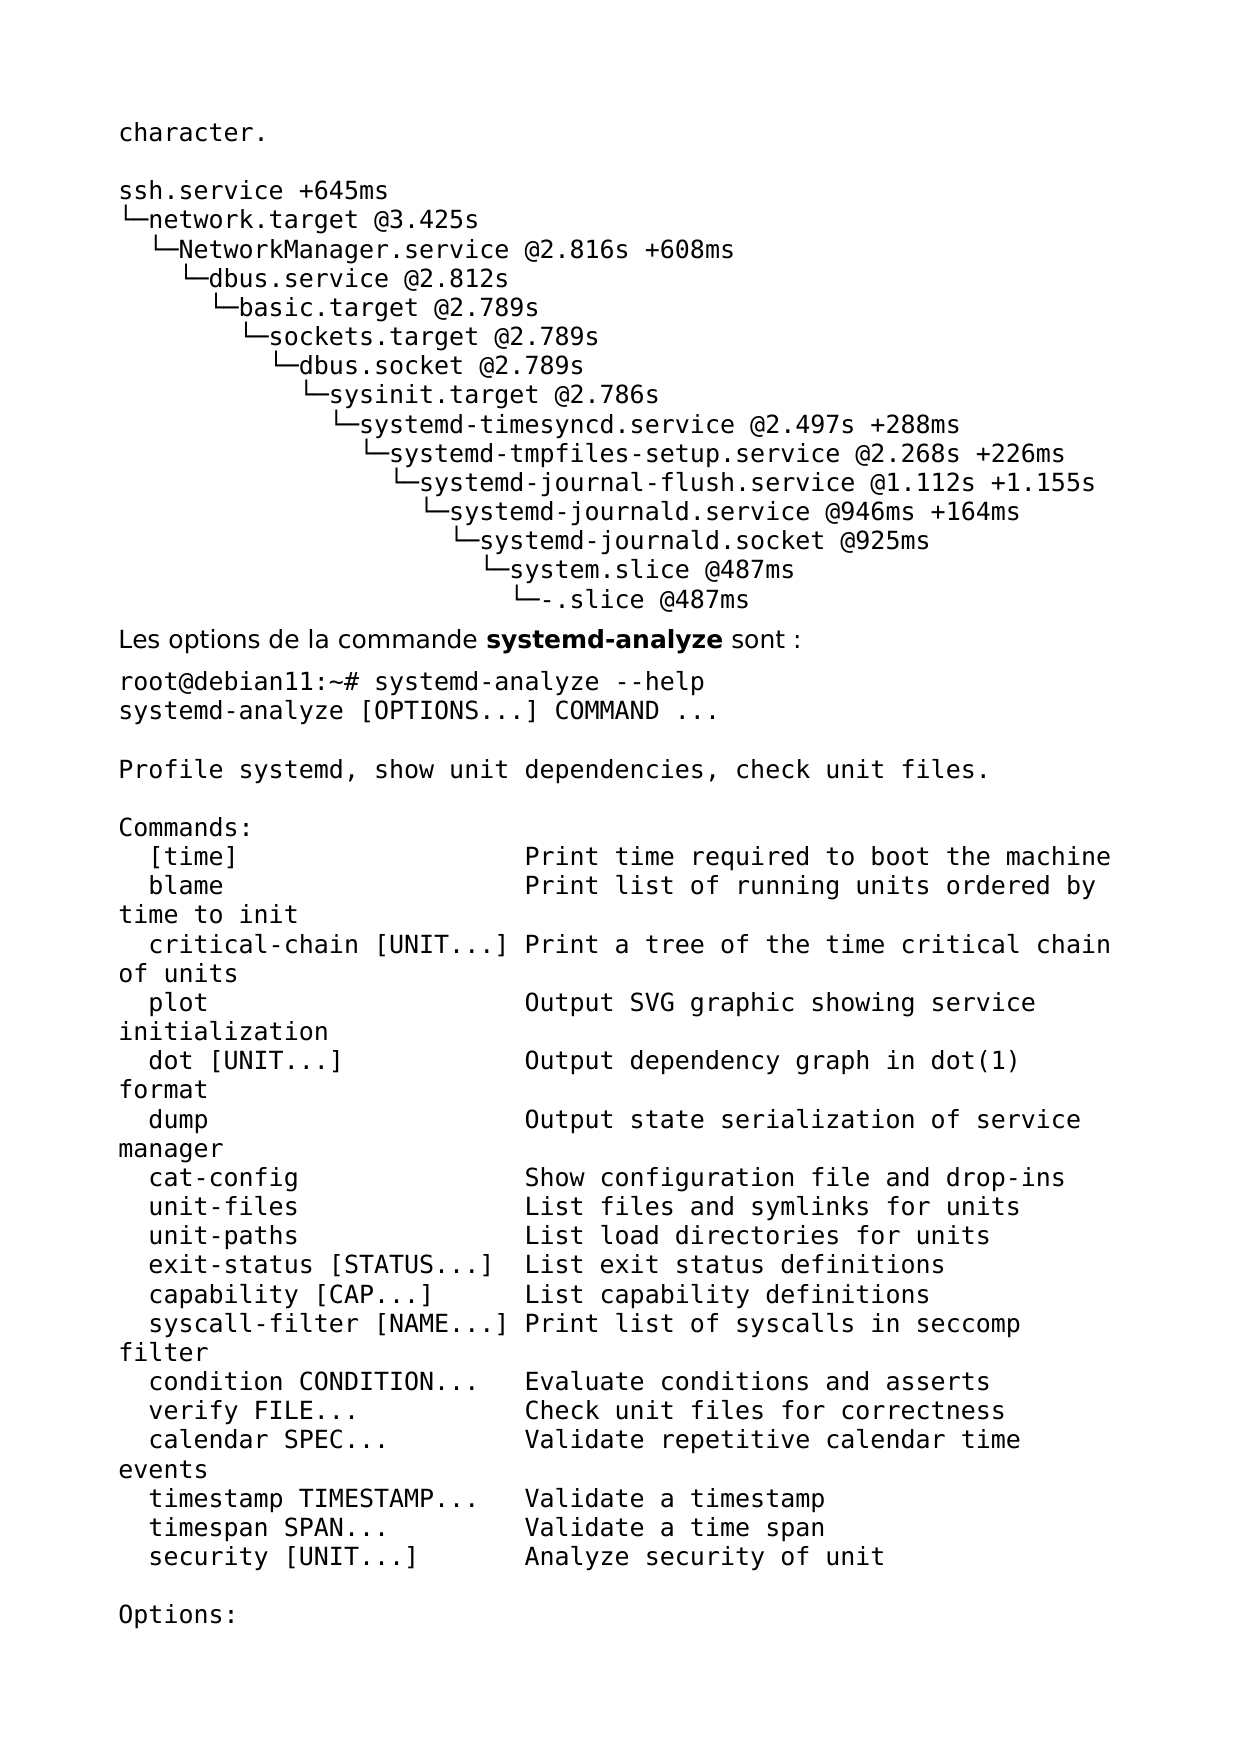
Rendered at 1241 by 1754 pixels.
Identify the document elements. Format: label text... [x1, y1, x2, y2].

text root@debian11:~# systemd-analyze --help systemd-analyze [OPTIONS...] COMMAND ... Profile systemd, show unit dependencies, check unit files. Commands: [time] Print time required to boot the machine blame Print list of running units ordered by time to init critical-chain [UNIT...] Print a tree of the time critical chain of units plot Output SVG graphic showing service initialization dot [UNIT...] Output dependency graph in dot(1) format dump Output state serialization of service manager cat-config Show configuration file and drop-ins unit-files List files and symlinks for units unit-paths List load directories for units exit-status [STATUS...] List exit status definitions capability [CAP...] List capability definitions syscall-filter [NAME...] Print list of syscalls in seccomp filter condition CONDITION... Evaluate conditions and asserts verify FILE... Check unit files for correctness calendar SPEC... Validate repetitive calendar time events timestamp TIMESTAMP... Validate a timestamp timespan SPAN... Validate a time span security [UNIT...] Analyze security of unit Options: [118, 667, 1122, 1630]
text Les options de la commande systemd-analyze sont : [118, 626, 1122, 655]
text character. ssh.service +645ms └─network.target @3.425s └─NetworkManager.service @2.816s +608ms └─dbus.service @2.812s └─basic.target @2.789s └─sockets.target @2.789s └─dbus.socket @2.789s └─sysinit.target @2.786s └─systemd-timesyncd.service @2.497s +288ms └─systemd-tmpfiles-setup.service @2.268s +226ms └─systemd-journal-flush.service @1.112s +1.155s └─systemd-journald.service @946ms +164ms └─systemd-journald.socket @925ms └─system.slice @487ms └─-.slice @487ms [118, 118, 1122, 614]
